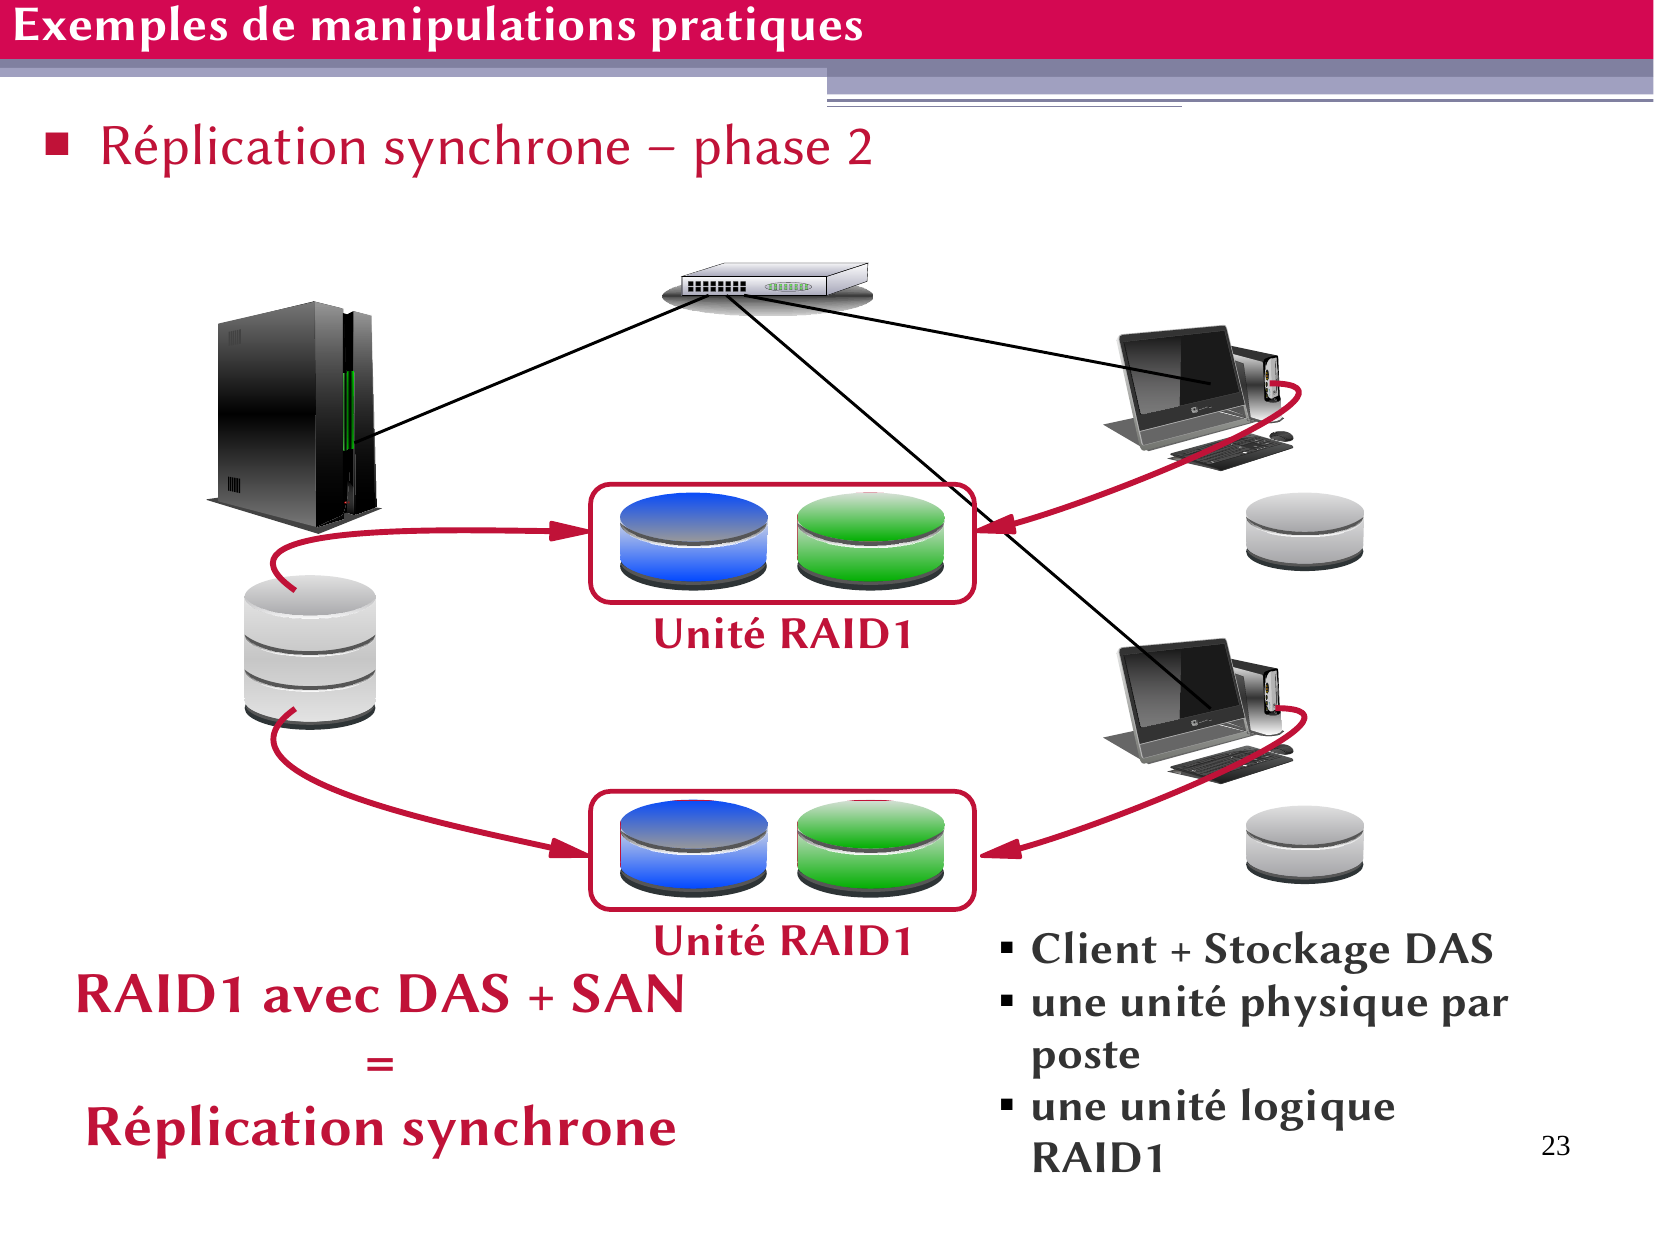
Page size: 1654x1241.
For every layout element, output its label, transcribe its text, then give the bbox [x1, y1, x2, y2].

picture [336, 535, 384, 540]
text_box Unité RAID1 [637, 907, 934, 975]
text_box Client + Stockage DAS une unité physique par poste une unité logique RAID1 [974, 915, 1536, 1160]
picture [236, 575, 384, 739]
picture [1182, 731, 1300, 794]
text_box RAID1 avec DAS + SAN = Réplication synchrone [59, 953, 709, 1167]
list Exemples de manipulations pratiques [11, 0, 1270, 54]
text_box [797, 799, 945, 898]
text_box [620, 799, 768, 898]
picture [1092, 324, 1300, 481]
text_box [1246, 492, 1365, 572]
list Réplication synchrone – phase 2 [27, 112, 1595, 1182]
picture [649, 236, 886, 325]
text_box [0, 0, 1654, 136]
text_box [797, 492, 945, 591]
text_box [620, 492, 768, 591]
text_box [1246, 805, 1365, 885]
picture [1092, 637, 1300, 794]
text_box Unité RAID1 [637, 600, 934, 668]
picture [206, 295, 384, 540]
picture [1148, 400, 1300, 481]
